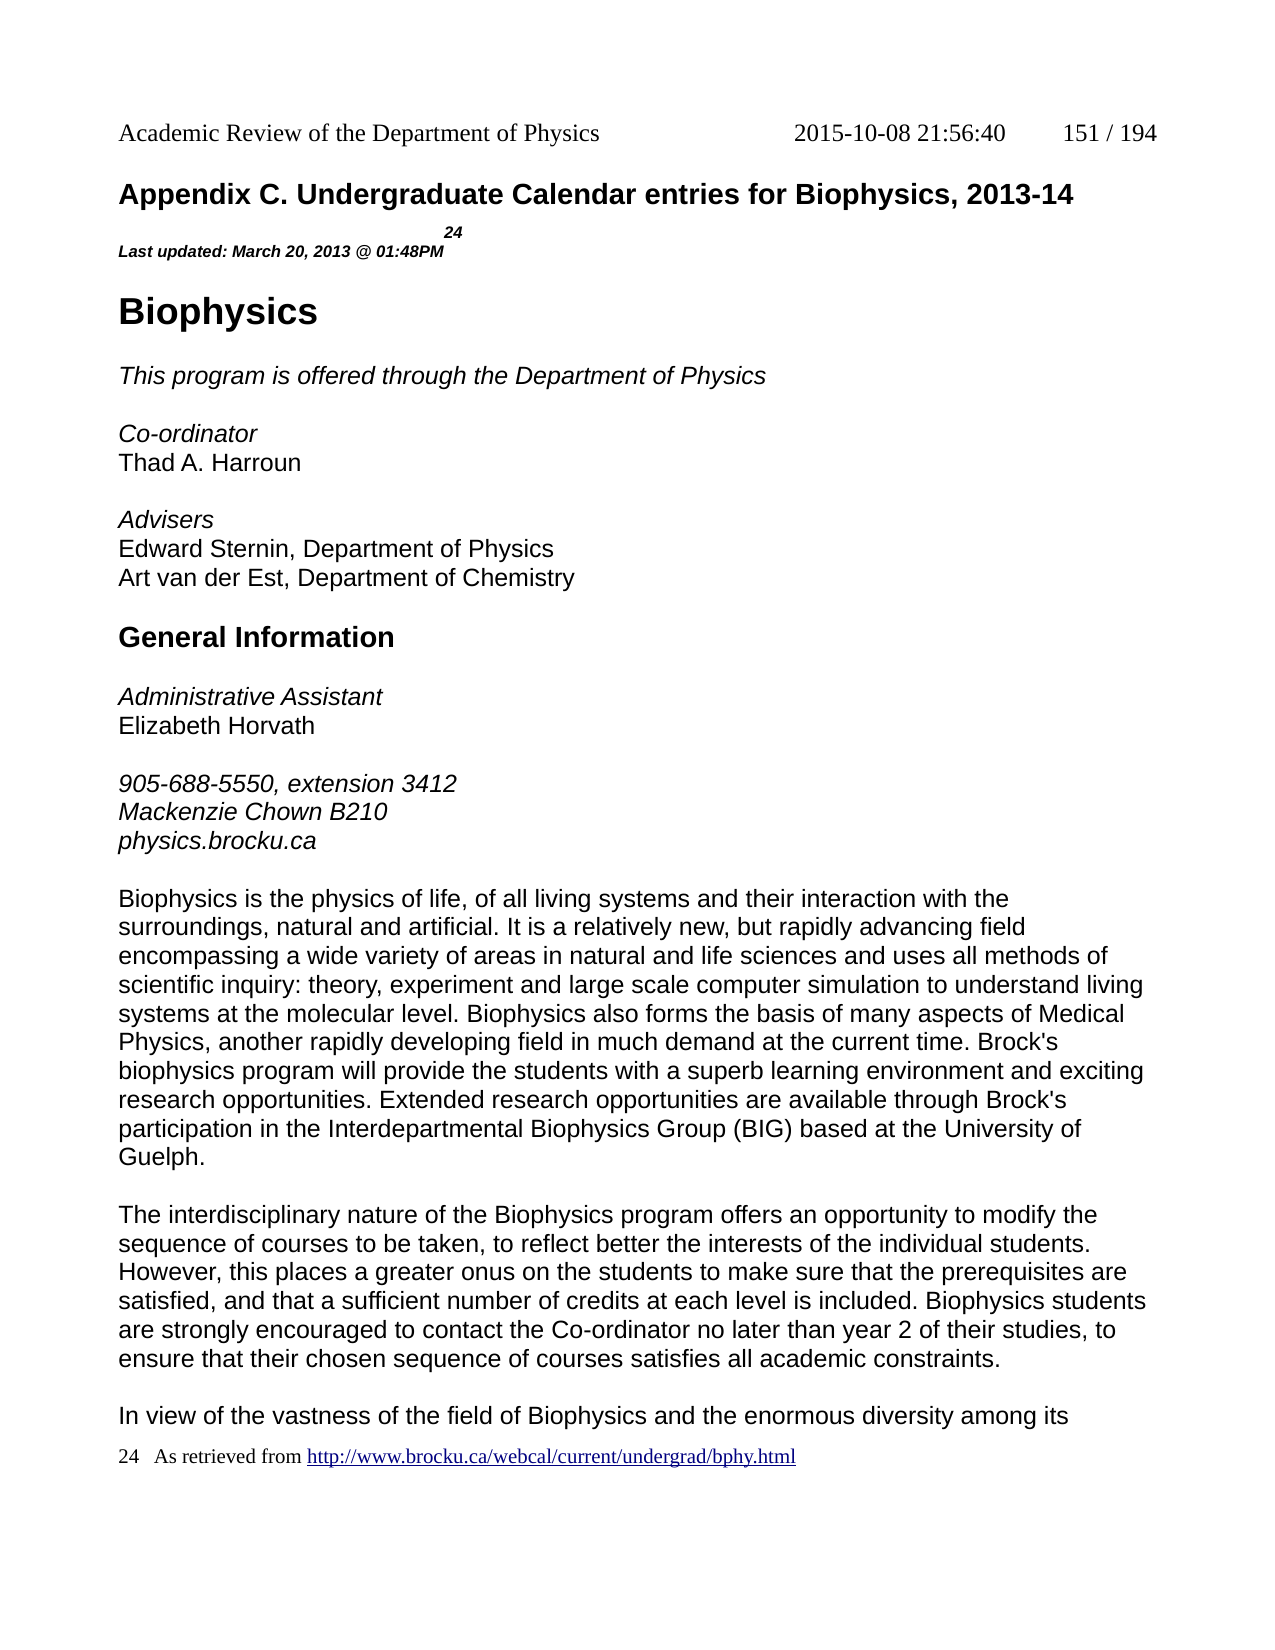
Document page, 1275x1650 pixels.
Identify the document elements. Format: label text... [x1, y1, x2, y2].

text As retrieved from http://www.brocku.ca/webcal/current/undergrad/bphy.html [118, 1444, 1157, 1468]
text Last updated: March 20, 2013 @ 01:48PM [118, 222, 1157, 261]
text Biophysics This program is offered through the Department of Physics Co-ordinator Thad A. Harroun Advisers Edward Sternin, Department of Physics Art van der Est, Department of Chemistry General Information Administrative Assistant Elizabeth Horvath 905-688-5550, extension 3412 Mackenzie Chown B210 physics.brocku.ca Biophysics is the physics of life, of all living systems and their interaction with the surroundings, natural and artificial. It is a relatively new, but rapidly advancing field encompassing a wide variety of areas in natural and life sciences and uses all methods of scientific inquiry: theory, experiment and large scale computer simulation to understand living systems at the molecular level. Biophysics also forms the basis of many aspects of Medical Physics, another rapidly developing field in much demand at the current time. Brock's biophysics program will provide the students with a superb learning environment and exciting research opportunities. Extended research opportunities are available through Brock's participation in the Interdepartmental Biophysics Group (BIG) based at the University of Guelph. The interdisciplinary nature of the Biophysics program offers an opportunity to modify the sequence of courses to be taken, to reflect better the interests of the individual students. However, this places a greater onus on the students to make sure that the prerequisites are satisfied, and that a sufficient number of credits at each level is included. Biophysics students are strongly encouraged to contact the Co-ordinator no later than year 2 of their studies, to ensure that their chosen sequence of courses satisfies all academic constraints. In view of the vastness of the field of Biophysics and the enormous diversity among its [118, 261, 1157, 1430]
subtitle Undergraduate Calendar entries for Biophysics, 2013-14 [118, 177, 1157, 210]
